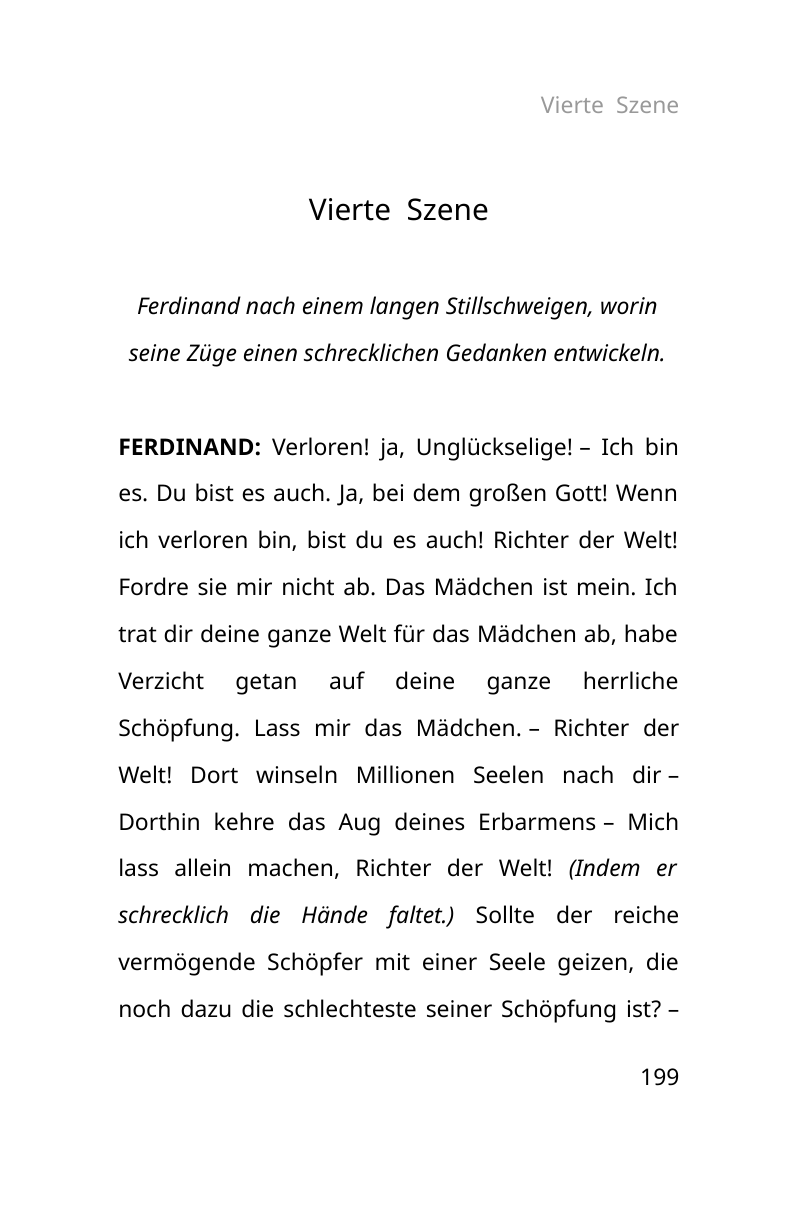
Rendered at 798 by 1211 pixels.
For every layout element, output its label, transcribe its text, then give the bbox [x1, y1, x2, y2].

text Ferdinand nach einem langen Stillschweigen, worin seine Züge einen schrecklichen Gedanken entwickeln. [118, 253, 679, 368]
subtitle Vierte Szene [118, 149, 679, 229]
text FERDINAND: Verloren! ja, Unglückselige! – Ich bin es. Du bist es auch. Ja, bei dem großen Gott! Wenn ich verloren bin, bist du es auch! Richter der Welt! Fordre sie mir nicht ab. Das Mädchen ist mein. Ich trat dir deine ganze Welt für das Mädchen ab, habe Verzicht getan auf deine ganze herrliche Schöpfung. Lass mir das Mädchen. – Richter der Welt! Dort winseln Millionen Seelen nach dir – Dorthin kehre das Aug deines Erbarmens – Mich lass allein machen, Richter der Welt! (Indem er schrecklich die Hände faltet.) Sollte der reiche vermögende Schöpfer mit einer Seele geizen, die noch dazu die schlechteste seiner Schöpfung ist? – [118, 395, 679, 1024]
